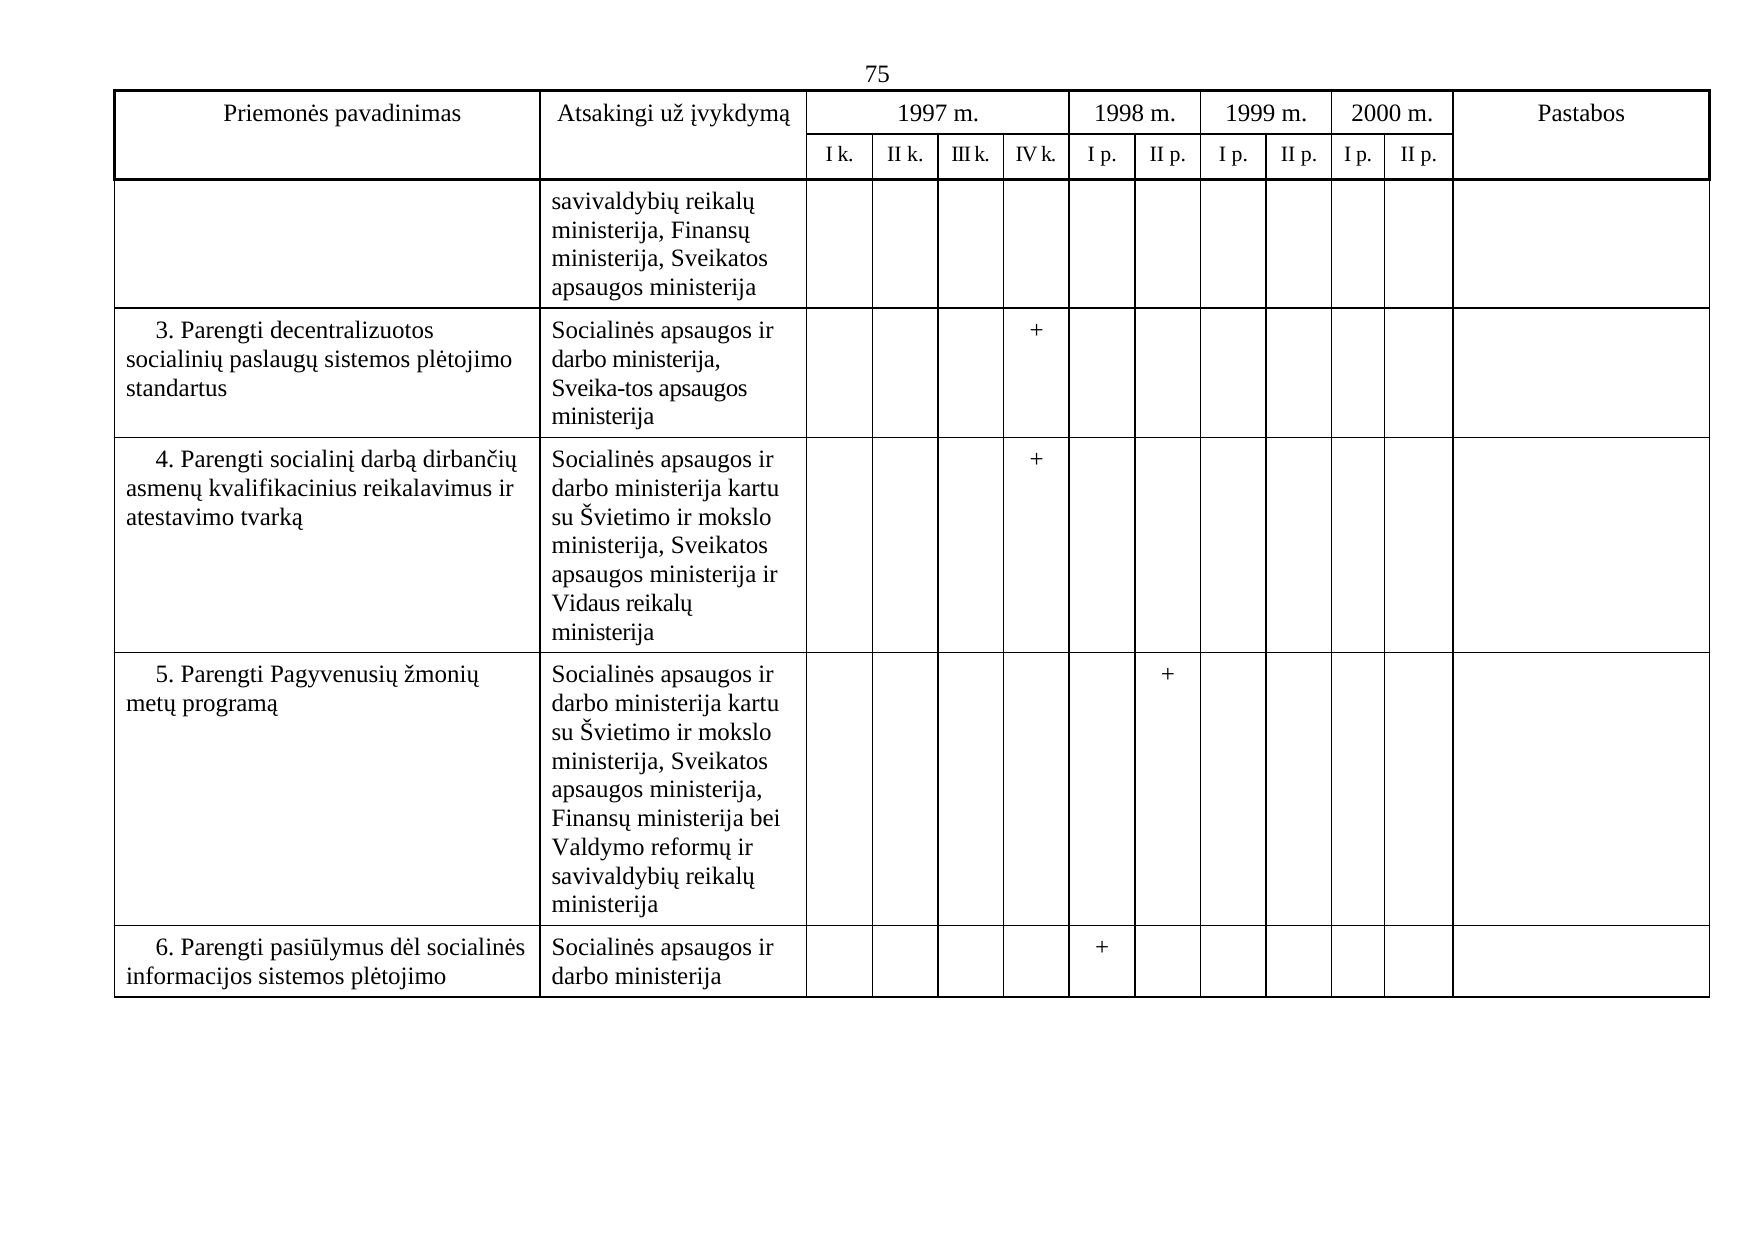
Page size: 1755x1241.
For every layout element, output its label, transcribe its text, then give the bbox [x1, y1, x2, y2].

table_cell [1332, 181, 1384, 307]
table_cell I p. [1332, 135, 1384, 178]
table_cell [1332, 926, 1384, 996]
table_cell I p. [1201, 135, 1265, 178]
table_cell Socialinės apsaugos ir darbo ministerija kartu su Švietimo ir mokslo ministerija, Sveikatos apsaugos ministerija, Finansų ministerija bei Valdymo reformų ir savivaldybių reikalų ministerija [541, 653, 806, 924]
table_cell [1454, 926, 1709, 996]
table_cell [807, 926, 872, 996]
table_cell [939, 309, 1003, 436]
table_cell [939, 653, 1003, 924]
table_cell II p. [1385, 135, 1452, 178]
table_cell [1201, 181, 1265, 307]
table_header Priemonės pavadinimas [116, 92, 539, 133]
table_cell [1136, 926, 1200, 996]
table_cell [1136, 438, 1200, 652]
table_cell [807, 653, 872, 924]
table_cell [1332, 653, 1384, 924]
table_cell savivaldybių reikalų ministerija, Finansų ministerija, Sveikatos apsaugos ministerija [541, 181, 806, 307]
table_cell [1267, 181, 1331, 307]
table_cell [1454, 309, 1709, 436]
table_cell [1267, 926, 1331, 996]
table_cell II p. [1267, 135, 1331, 178]
table_header 1998 m. [1070, 92, 1200, 133]
table_cell II k. [873, 135, 937, 178]
table_cell Socialinės apsaugos ir darbo ministerija [541, 926, 806, 996]
table_header 1997 m. [807, 92, 1068, 133]
table_cell [1385, 309, 1452, 436]
table_cell [1332, 309, 1384, 436]
table_cell [1454, 181, 1709, 307]
table_cell [1332, 438, 1384, 652]
table_cell [1070, 309, 1134, 436]
table_cell [1454, 133, 1708, 178]
table_cell III k. [939, 135, 1003, 178]
table_cell [1267, 438, 1331, 652]
table_cell [1136, 181, 1200, 307]
table_header Pastabos [1454, 92, 1708, 133]
table_cell [1201, 653, 1265, 924]
table_cell [807, 309, 872, 436]
table_cell [1267, 653, 1331, 924]
table_cell [1070, 438, 1134, 652]
table_cell Socialinės apsaugos ir darbo ministerija, Sveika-tos apsaugos ministerija [541, 309, 806, 436]
table_cell + [1004, 438, 1068, 652]
table_cell [115, 181, 539, 307]
table_cell Socialinės apsaugos ir darbo ministerija kartu su Švietimo ir mokslo ministerija, Sveikatos apsaugos ministerija ir Vidaus reikalų ministerija [541, 438, 806, 652]
table_cell [873, 181, 937, 307]
table_cell [939, 181, 1003, 307]
table_cell [1385, 438, 1452, 652]
table_cell [873, 653, 937, 924]
table_header 2000 m. [1332, 92, 1452, 133]
table_cell [939, 438, 1003, 652]
table_cell [1385, 653, 1452, 924]
table_cell [1385, 926, 1452, 996]
table_cell [873, 309, 937, 436]
table_cell + [1004, 309, 1068, 436]
table_cell [1070, 653, 1134, 924]
table_cell [1201, 926, 1265, 996]
table_cell [1385, 181, 1452, 307]
table_cell [873, 438, 937, 652]
table_cell 6. Parengti pasiūlymus dėl socialinės informacijos sistemos plėtojimo [115, 926, 539, 996]
table_header 1999 m. [1201, 92, 1331, 133]
table_cell II p. [1136, 135, 1200, 178]
table_cell [1454, 653, 1709, 924]
table_cell [939, 926, 1003, 996]
table_cell [1004, 926, 1068, 996]
table_cell [1136, 309, 1200, 436]
table_cell 3. Parengti decentralizuotos socialinių paslaugų sistemos plėtojimo standartus [115, 309, 539, 436]
table_cell 5. Parengti Pagyvenusių žmonių metų programą [115, 653, 539, 924]
table_cell [807, 438, 872, 652]
table_header Atsakingi už įvykdymą [541, 92, 806, 133]
table_cell I k. [807, 135, 872, 178]
table_cell + [1136, 653, 1200, 924]
table_cell [541, 133, 806, 178]
table_cell [1267, 309, 1331, 436]
table_cell [1004, 181, 1068, 307]
table_cell IV k. [1004, 135, 1068, 178]
table_cell [873, 926, 937, 996]
table_cell 4. Parengti socialinį darbą dirbančių asmenų kvalifikacinius reikalavimus ir atestavimo tvarką [115, 438, 539, 652]
table_cell + [1070, 926, 1134, 996]
table_cell [1454, 438, 1709, 652]
table_cell [1070, 181, 1134, 307]
table_cell [807, 181, 872, 307]
table_cell [1004, 653, 1068, 924]
table_cell [116, 133, 539, 178]
table_cell I p. [1070, 135, 1134, 178]
table_cell [1201, 438, 1265, 652]
table_cell [1201, 309, 1265, 436]
